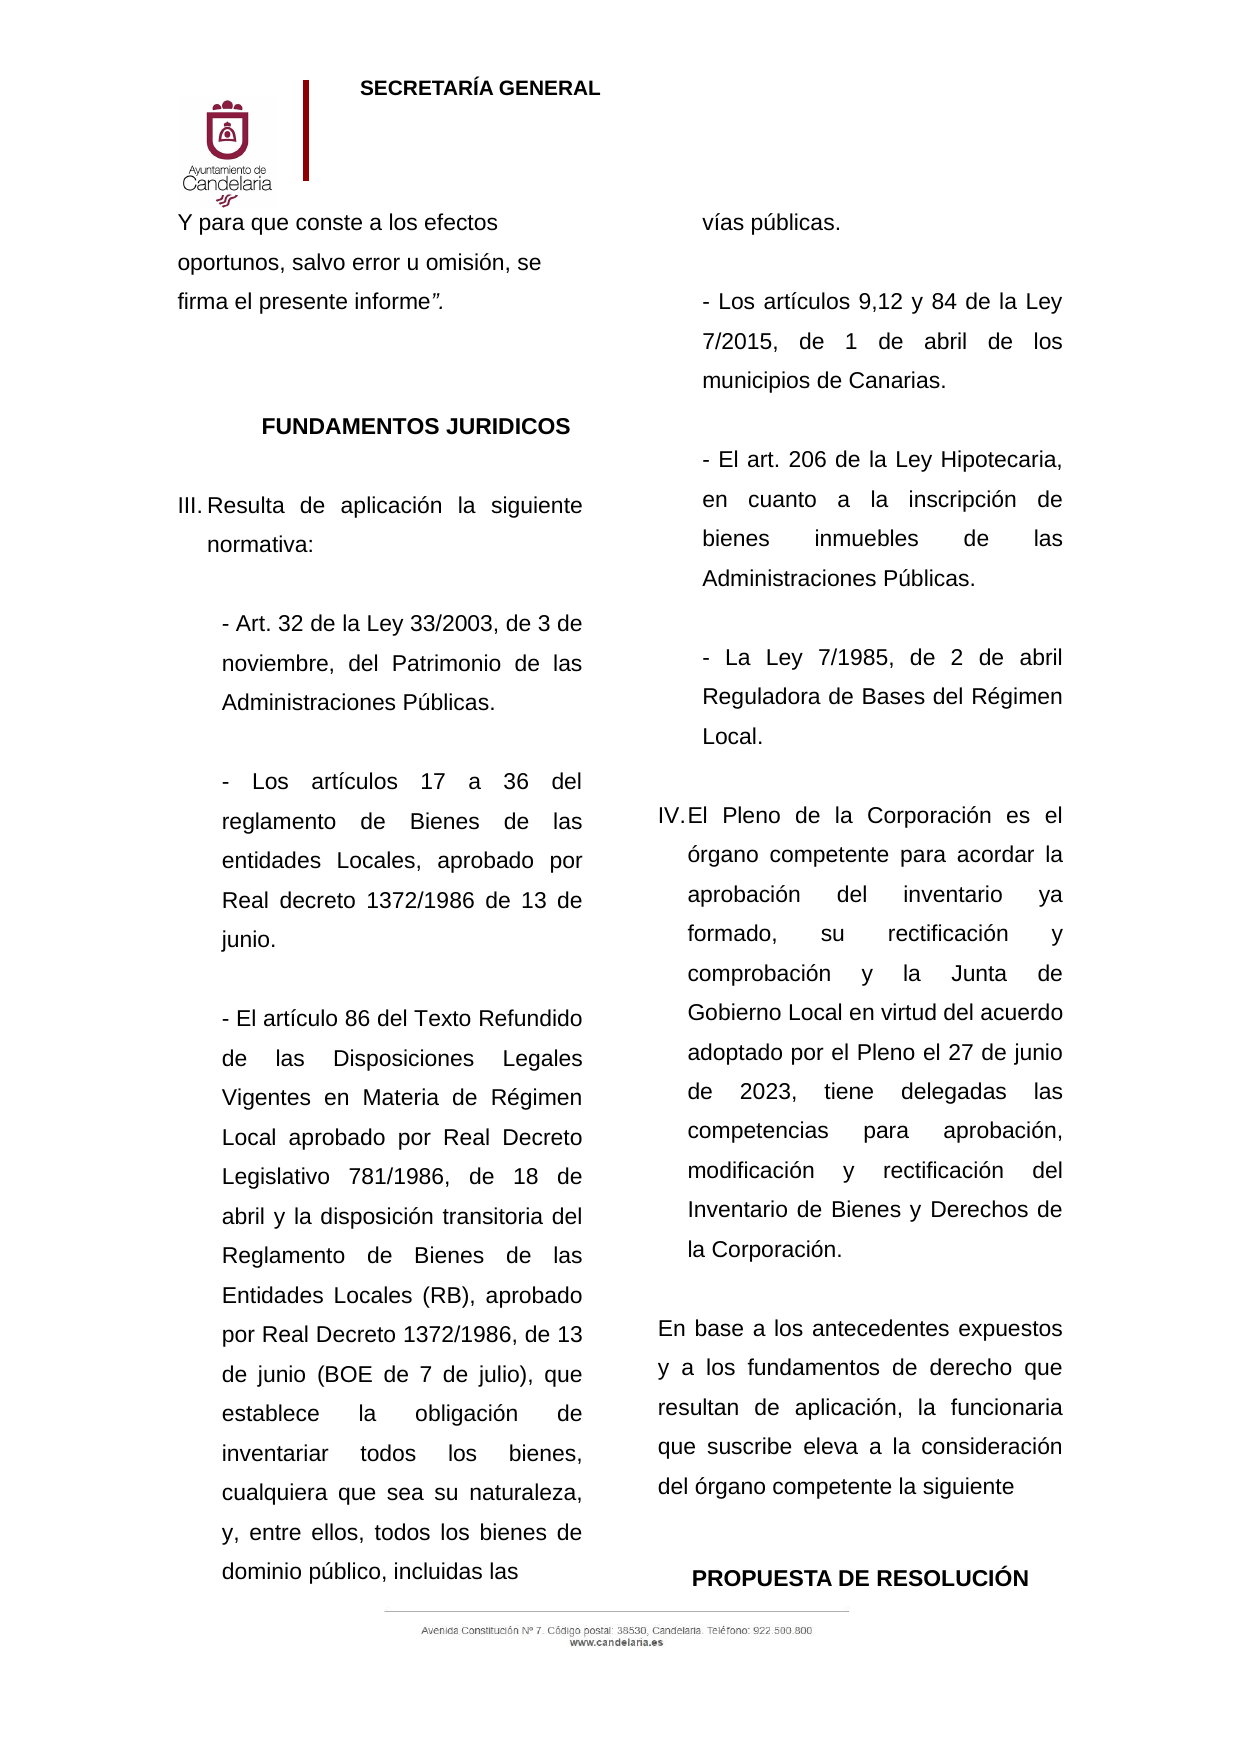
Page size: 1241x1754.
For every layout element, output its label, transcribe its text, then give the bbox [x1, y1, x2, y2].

text - Los artículos 17 a 36 del reglamento de Bienes de las entidades Locales, aprobado por Real decreto 1372/1986 de 13 de junio. [222, 768, 583, 953]
text - La Ley 7/1985, de 2 de abril Reguladora de Bases del Régimen Local. [702, 644, 1063, 749]
text - El art. 206 de la Ley Hipotecaria, en cuanto a la inscripción de bienes inmuebles de las Administraciones Públicas. [702, 446, 1063, 591]
text - El artículo 86 del Texto Refundido de las Disposiciones Legales Vigentes en Materia de Régimen Local aprobado por Real Decreto Legislativo 781/1986, de 18 de abril y la disposición transitoria del Reglamento de Bienes de las Entidades Locales (RB), aprobado por Real Decreto 1372/1986, de 13 de junio (BOE de 7 de julio), que establece la obligación de inventariar todos los bienes, cualquiera que sea su naturaleza, y, entre ellos, todos los bienes de dominio público, incluidas las [222, 1005, 583, 1584]
text En base a los antecedentes expuestos y a los fundamentos de derecho que resultan de aplicación, la funcionaria que suscribe eleva a la consideración del órgano competente la siguiente [658, 1315, 1063, 1499]
text - Los artículos 9,12 y 84 de la Ley 7/2015, de 1 de abril de los municipios de Canarias. [702, 288, 1063, 394]
text - Art. 32 de la Ley 33/2003, de 3 de noviembre, del Patrimonio de las Administraciones Públicas. [222, 610, 583, 716]
text vías públicas. [702, 209, 1063, 236]
text PROPUESTA DE RESOLUCIÓN [658, 1565, 1063, 1591]
text FUNDAMENTOS JURIDICOS [177, 413, 583, 439]
list El Pleno de la Corporación es el órgano competente para acordar la aprobación del inventario ya formado, su rectificación y comprobación y la Junta de Gobierno Local en virtud del acuerdo adoptado por el Pleno el 27 de junio de 2023, tiene delegadas las competencias para aprobación, modificación y rectificación del Inventario de Bienes y Derechos de la Corporación. [658, 802, 1063, 1262]
text Y para que conste a los efectos oportunos, salvo error u omisión, se firma el presente informe”. [177, 209, 583, 315]
list Resulta de aplicación la siguiente normativa: [177, 492, 583, 558]
